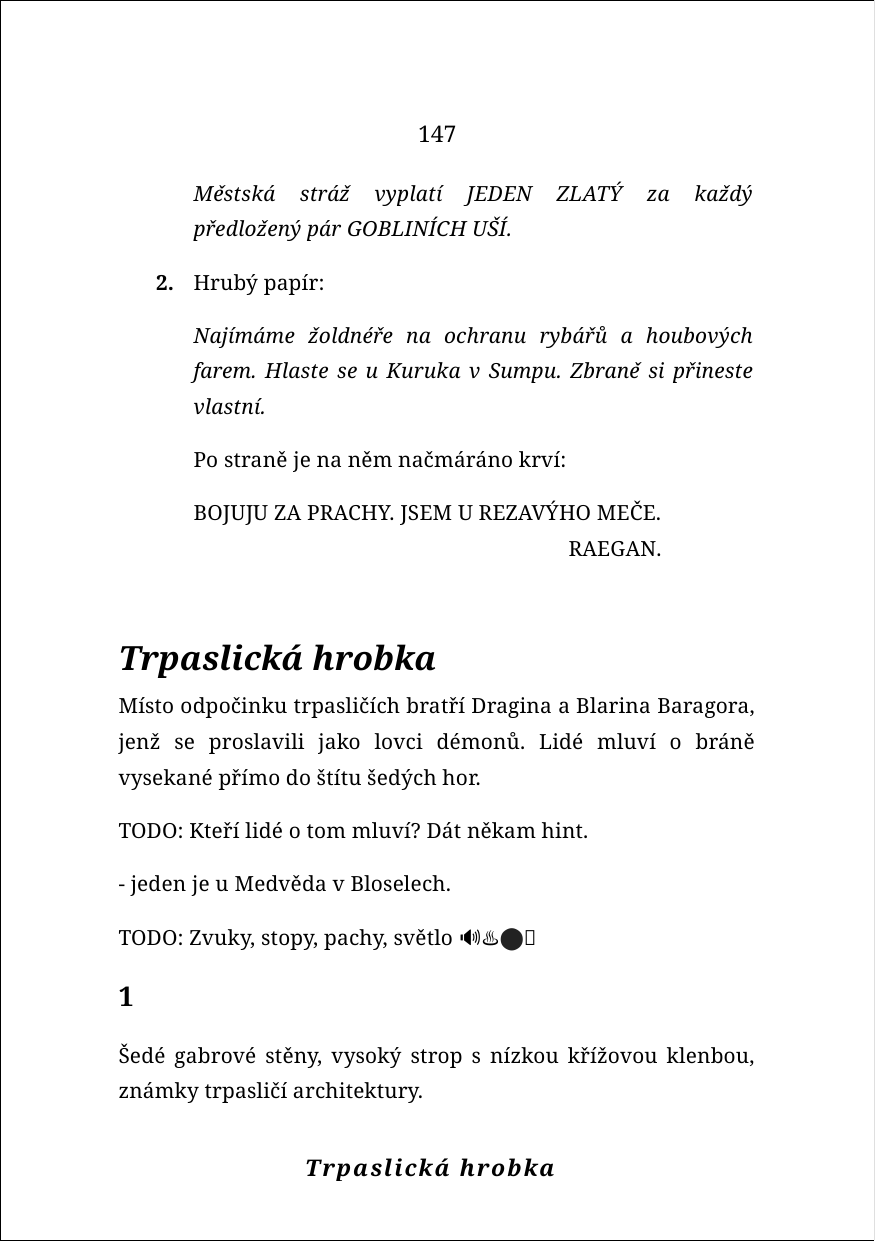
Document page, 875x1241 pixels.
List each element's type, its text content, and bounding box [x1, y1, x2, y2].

list Městská stráž vyplatí JEDEN ZLATÝ za každý předložený pár GOBLINÍCH UŠÍ. [156, 179, 756, 243]
text TODO: Kteří lidé o tom mluví? Dát někam hint. [118, 816, 756, 844]
text Šedé gabrové stěny, vysoký strop s nízkou křížovou klenbou, známky trpasličí architektury. [118, 1041, 756, 1105]
list Po straně je na něm načmáráno krví: [156, 445, 756, 474]
list Hrubý papír: [156, 268, 756, 296]
text TODO: Zvuky, stopy, pachy, světlo 🔊👣♨💡⬤👤 [118, 922, 756, 952]
list BOJUJU ZA PRACHY. JSEM U REZAVÝHO MEČE. RAEGAN. [156, 498, 756, 562]
text - jeden je u Medvěda v Bloselech. [118, 869, 756, 898]
text 1 [118, 977, 756, 1014]
text Místo odpočinku trpasličích bratří Dragina a Blarina Baragora, jenž se proslavili jako lovci démonů. Lidé mluví o bráně vysekané přímo do štítu šedých hor. [118, 692, 756, 791]
list Najímáme žoldnéře na ochranu rybářů a houbových farem. Hlaste se u Kuruka v Sumpu. Zbraně si přineste vlastní. [156, 321, 756, 420]
subtitle Trpaslická hrobka [118, 634, 756, 680]
